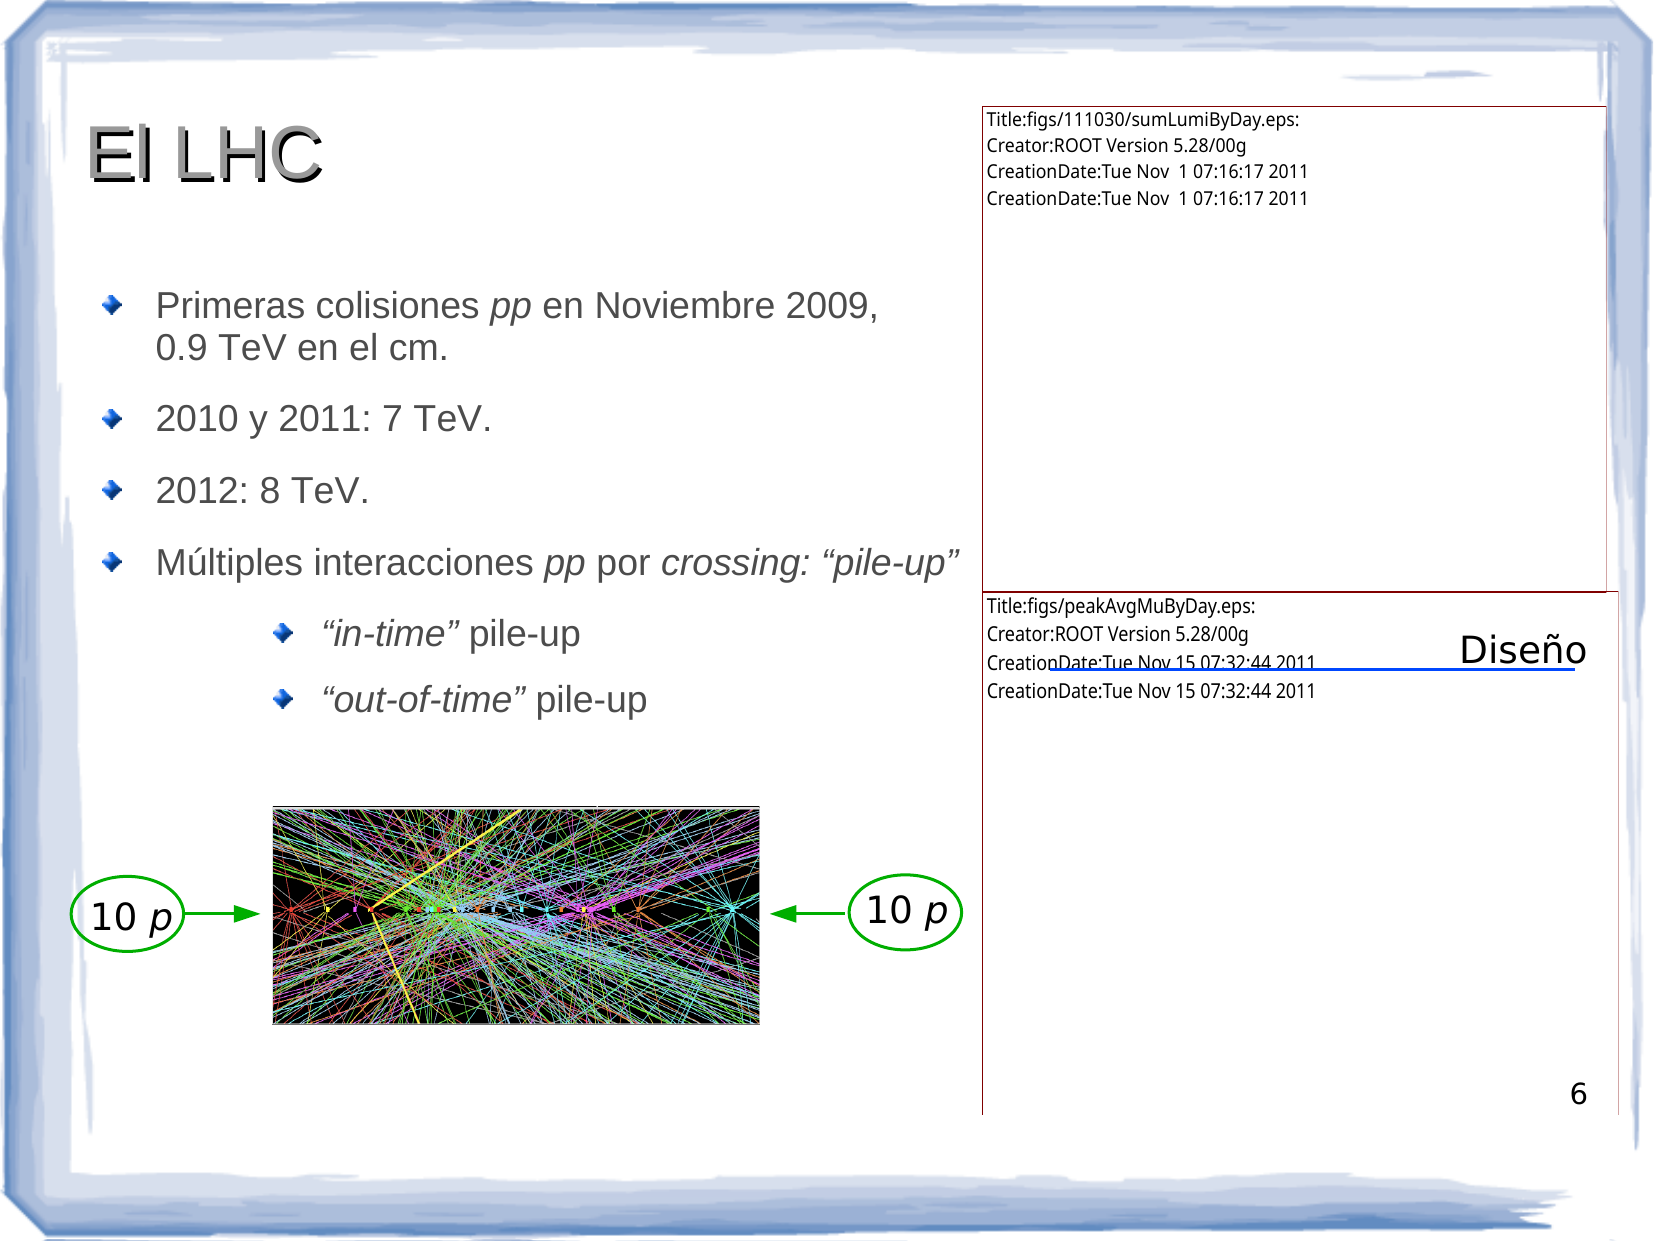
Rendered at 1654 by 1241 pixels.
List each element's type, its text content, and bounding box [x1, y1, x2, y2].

text_box 10 p [850, 881, 1001, 940]
text_box 10 p [75, 888, 226, 947]
text_box Diseño [1444, 621, 1632, 681]
picture [0, 0, 1654, 1241]
title El LHC [85, 72, 1098, 233]
list Primeras colisiones pp en Noviembre 2009, 0.9 TeV en el cm. 2010 y 2011: 7 TeV. 2012: 8 TeV. Múltiples interacciones pp por crossing: “pile-up” “in-time” pile-up “out-of-time” pile-up [84, 212, 976, 721]
